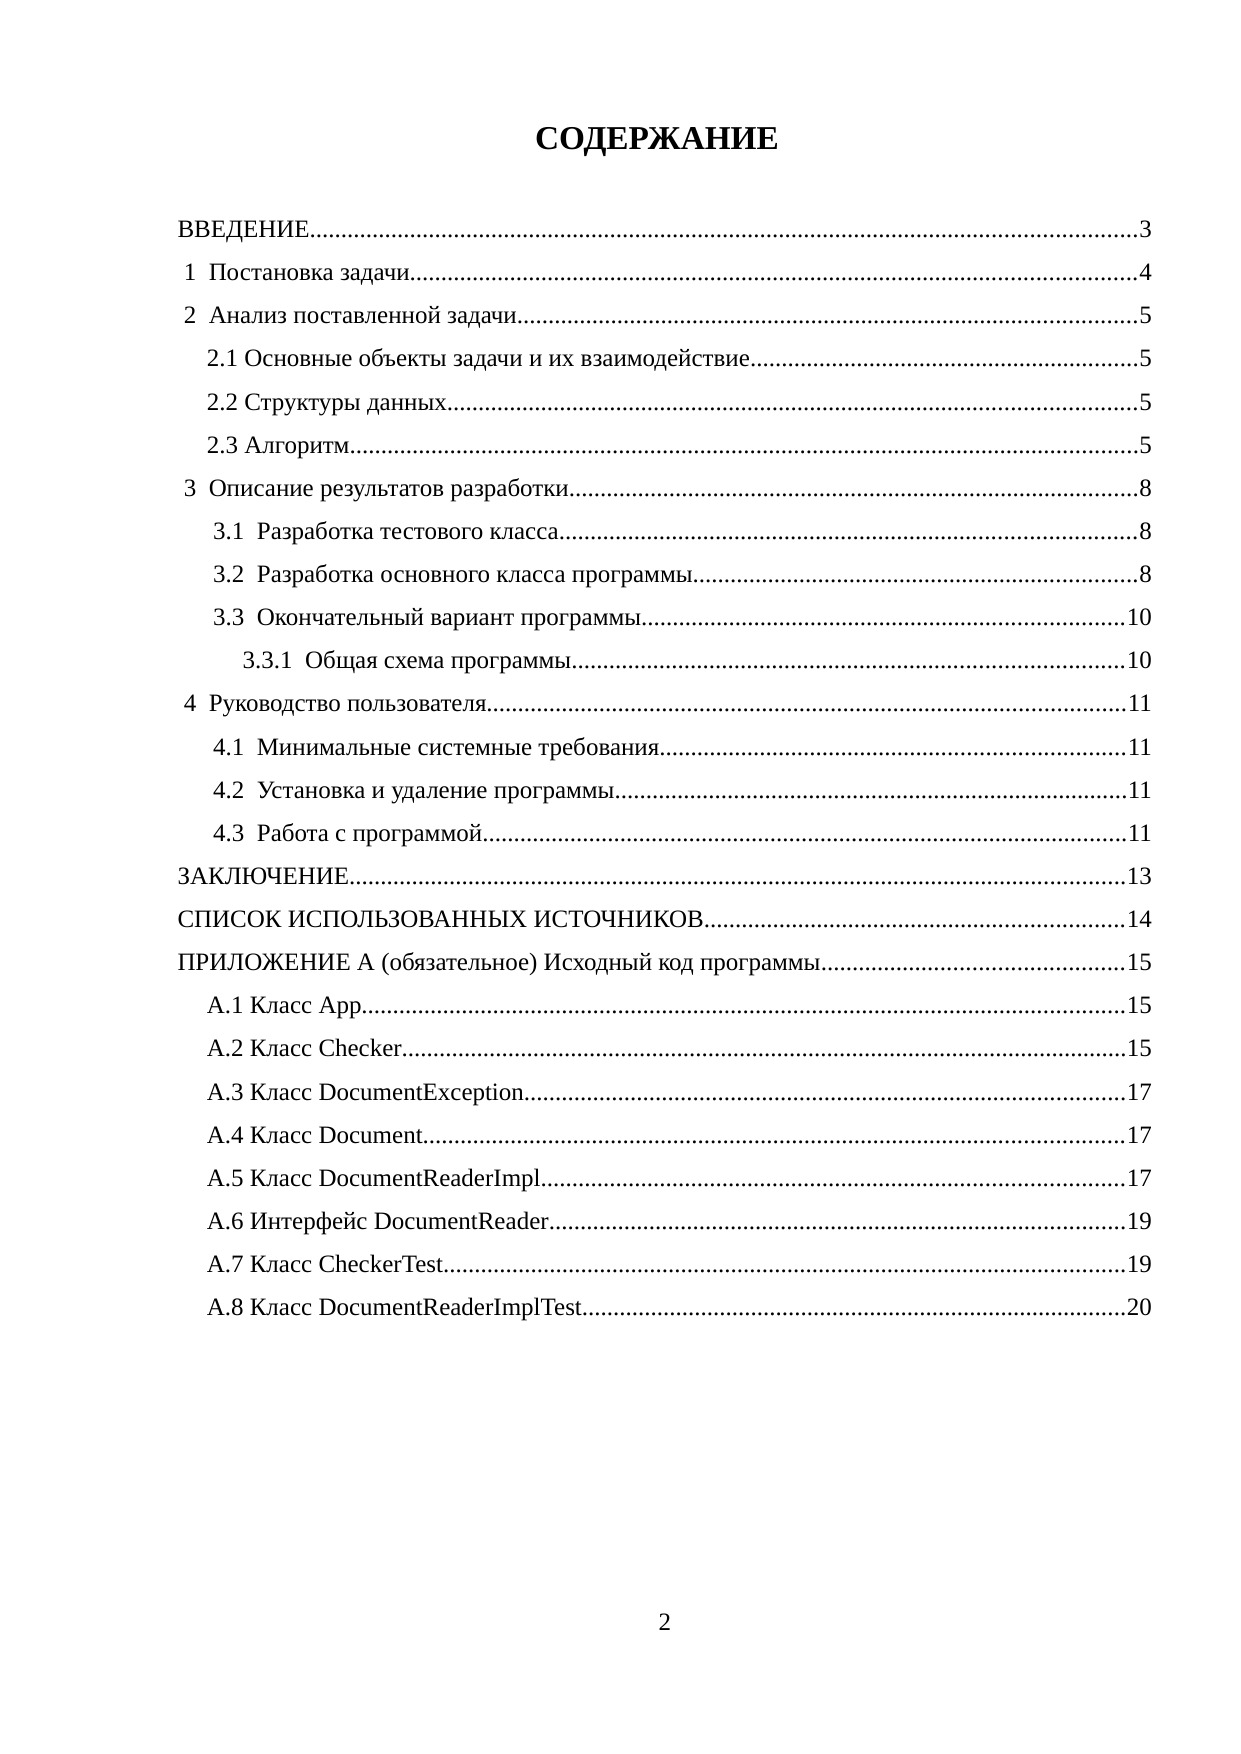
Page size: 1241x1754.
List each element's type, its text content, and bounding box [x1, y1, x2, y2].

text 3.1 Разработка тестового класса 8 [207, 516, 1152, 545]
text ПРИЛОЖЕНИЕ А (обязательное) Исходный код программы 15 [177, 947, 1152, 976]
text ЗАКЛЮЧЕНИЕ 13 [177, 861, 1152, 890]
text ВВЕДЕНИЕ 3 [177, 214, 1152, 243]
text 4.1 Минимальные системные требования 11 [207, 732, 1152, 760]
text А.1 Класс App 15 [207, 990, 1152, 1019]
text А.4 Класс Document 17 [207, 1120, 1152, 1148]
text 3.3.1 Общая схема программы 10 [236, 645, 1152, 674]
text 3.3 Окончательный вариант программы 10 [207, 602, 1152, 631]
text А.2 Класс Checker 15 [207, 1033, 1152, 1062]
text A.6 Интерфейс DocumentReader 19 [207, 1206, 1152, 1235]
text 4.2 Установка и удаление программы 11 [207, 775, 1152, 803]
text А.3 Класс DocumentException 17 [207, 1077, 1152, 1105]
text A.8 Класс DocumentReaderImplTest 20 [207, 1292, 1152, 1321]
text 4.3 Работа с программой 11 [207, 818, 1152, 847]
text 2.1 Основные объекты задачи и их взаимодействие 5 [207, 343, 1152, 372]
text 3.2 Разработка основного класса программы 8 [207, 559, 1152, 588]
text 2 Анализ поставленной задачи 5 [177, 300, 1152, 329]
text 3 Описание результатов разработки 8 [177, 473, 1152, 502]
text 2.3 Алгоритм 5 [207, 430, 1152, 458]
text A.7 Класс CheckerTest 19 [207, 1249, 1152, 1278]
text СОДЕРЖАНИЕ [177, 118, 1136, 156]
text A.5 Класс DocumentReaderImpl 17 [207, 1163, 1152, 1192]
text СПИСОК ИСПОЛЬЗОВАННЫХ ИСТОЧНИКОВ 14 [177, 904, 1152, 933]
text 1 Постановка задачи 4 [177, 257, 1152, 286]
text 4 Руководство пользователя 11 [177, 688, 1152, 717]
text 2.2 Структуры данных 5 [207, 387, 1152, 415]
